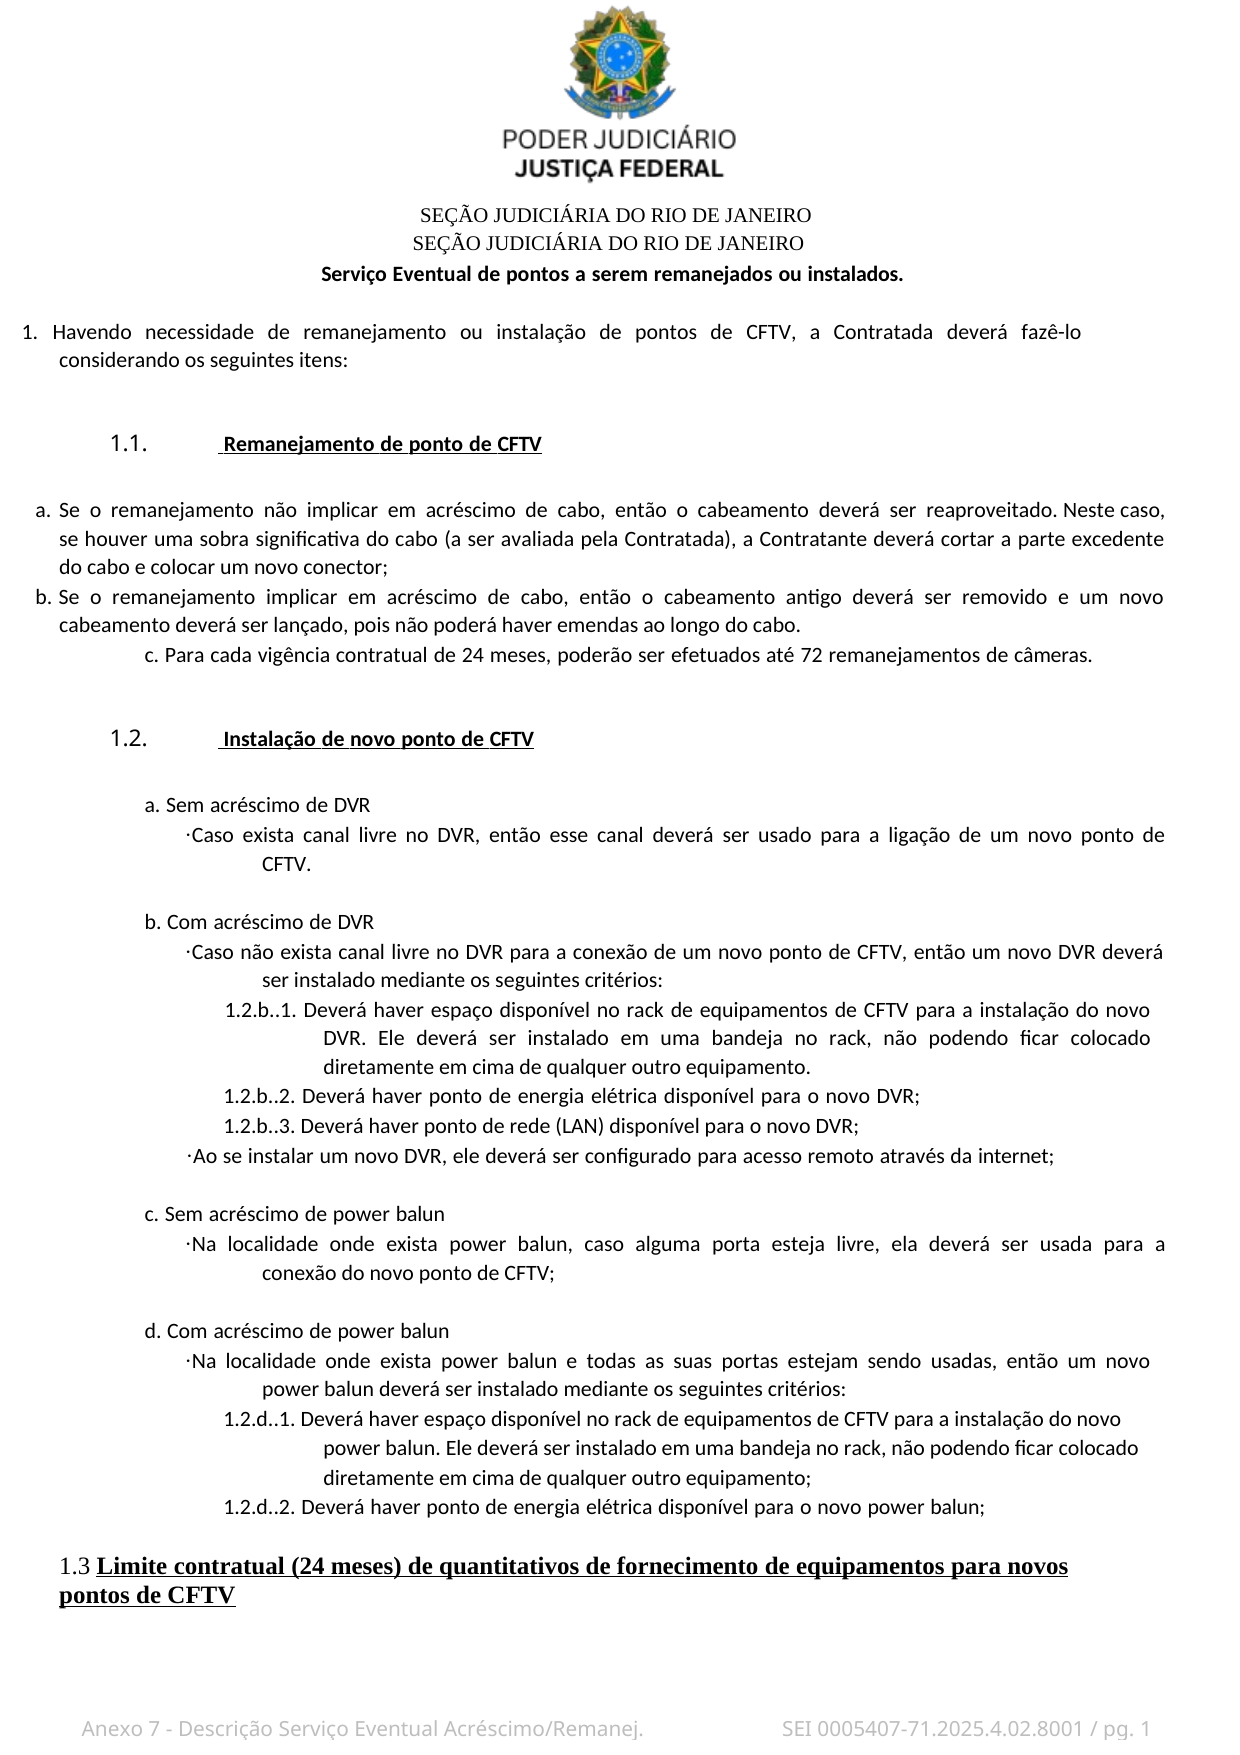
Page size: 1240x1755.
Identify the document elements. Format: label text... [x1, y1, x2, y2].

list Instalação de novo ponto de CFTV [109, 722, 1181, 753]
list Se o remanejamento não implicar em acréscimo de cabo, então o cabeamento deverá ser reaproveitado. Neste caso, se houver uma sobra significativa do cabo (a ser avaliada pela Contratada), a Contratante deverá cortar a parte excedente do cabo e colocar um novo conector; [35, 497, 1166, 580]
text 1.2.d..1. Deverá haver espaço disponível no rack de equipamentos de CFTV para a instalação do novo power balun. Ele deverá ser instalado em uma bandeja no rack, não podendo ficar colocado diretamente em cima de qualquer outro equipamento; [223, 1405, 1163, 1490]
list Limite contratual (24 meses) de quantitativos de fornecimento de equipamentos para novos pontos de CFTV [59, 1551, 1143, 1609]
text ·Na localidade onde exista power balun, caso alguma porta esteja livre, ela deverá ser usada para a conexão do novo ponto de CFTV; [184, 1230, 1167, 1286]
list Havendo necessidade de remanejamento ou instalação de pontos de CFTV, a Contratada deverá fazê-lo considerando os seguintes itens: [21, 318, 1164, 373]
text ·Ao se instalar um novo DVR, ele deverá ser configurado para acesso remoto através da internet; [186, 1142, 1181, 1168]
text ·Caso não exista canal livre no DVR para a conexão de um novo ponto de CFTV, então um novo DVR deverá ser instalado mediante os seguintes critérios: [184, 938, 1164, 993]
text ·Caso exista canal livre no DVR, então esse canal deverá ser usado para a ligação de um novo ponto de CFTV. [184, 821, 1166, 877]
list Com acréscimo de power balun [144, 1317, 1181, 1344]
list Para cada vigência contratual de 24 meses, poderão ser efetuados até 72 remanejamentos de câmeras. [144, 641, 1181, 667]
text 1.2.b..2. Deverá haver ponto de energia elétrica disponível para o novo DVR; 1.2.b..3. Deverá haver ponto de rede (LAN) disponível para o novo DVR; [223, 1082, 922, 1139]
list Remanejamento de ponto de CFTV [109, 427, 1181, 458]
text ·Na localidade onde exista power balun e todas as suas portas estejam sendo usadas, então um novo power balun deverá ser instalado mediante os seguintes critérios: [184, 1347, 1181, 1402]
text 1.2.d..2. Deverá haver ponto de energia elétrica disponível para o novo power balun; [223, 1493, 1181, 1520]
list Se o remanejamento implicar em acréscimo de cabo, então o cabeamento antigo deverá ser removido e um novo cabeamento deverá ser lançado, pois não poderá haver emendas ao longo do cabo. [35, 583, 1166, 638]
text SEÇÃO JUDICIÁRIA DO RIO DE JANEIRO SEÇÃO JUDICIÁRIA DO RIO DE JANEIRO [412, 203, 878, 254]
list Com acréscimo de DVR [144, 908, 1181, 935]
subtitle Serviço Eventual de pontos a serem remanejados ou instalados. [59, 260, 1166, 287]
text 1.2.b..1. Deverá haver espaço disponível no rack de equipamentos de CFTV para a instalação do novo DVR. Ele deverá ser instalado em uma bandeja no rack, não podendo ficar colocado diretamente em cima de qualquer outro equipamento. [224, 996, 1152, 1080]
list Sem acréscimo de DVR [144, 791, 1181, 818]
list Sem acréscimo de power balun [144, 1201, 1181, 1227]
